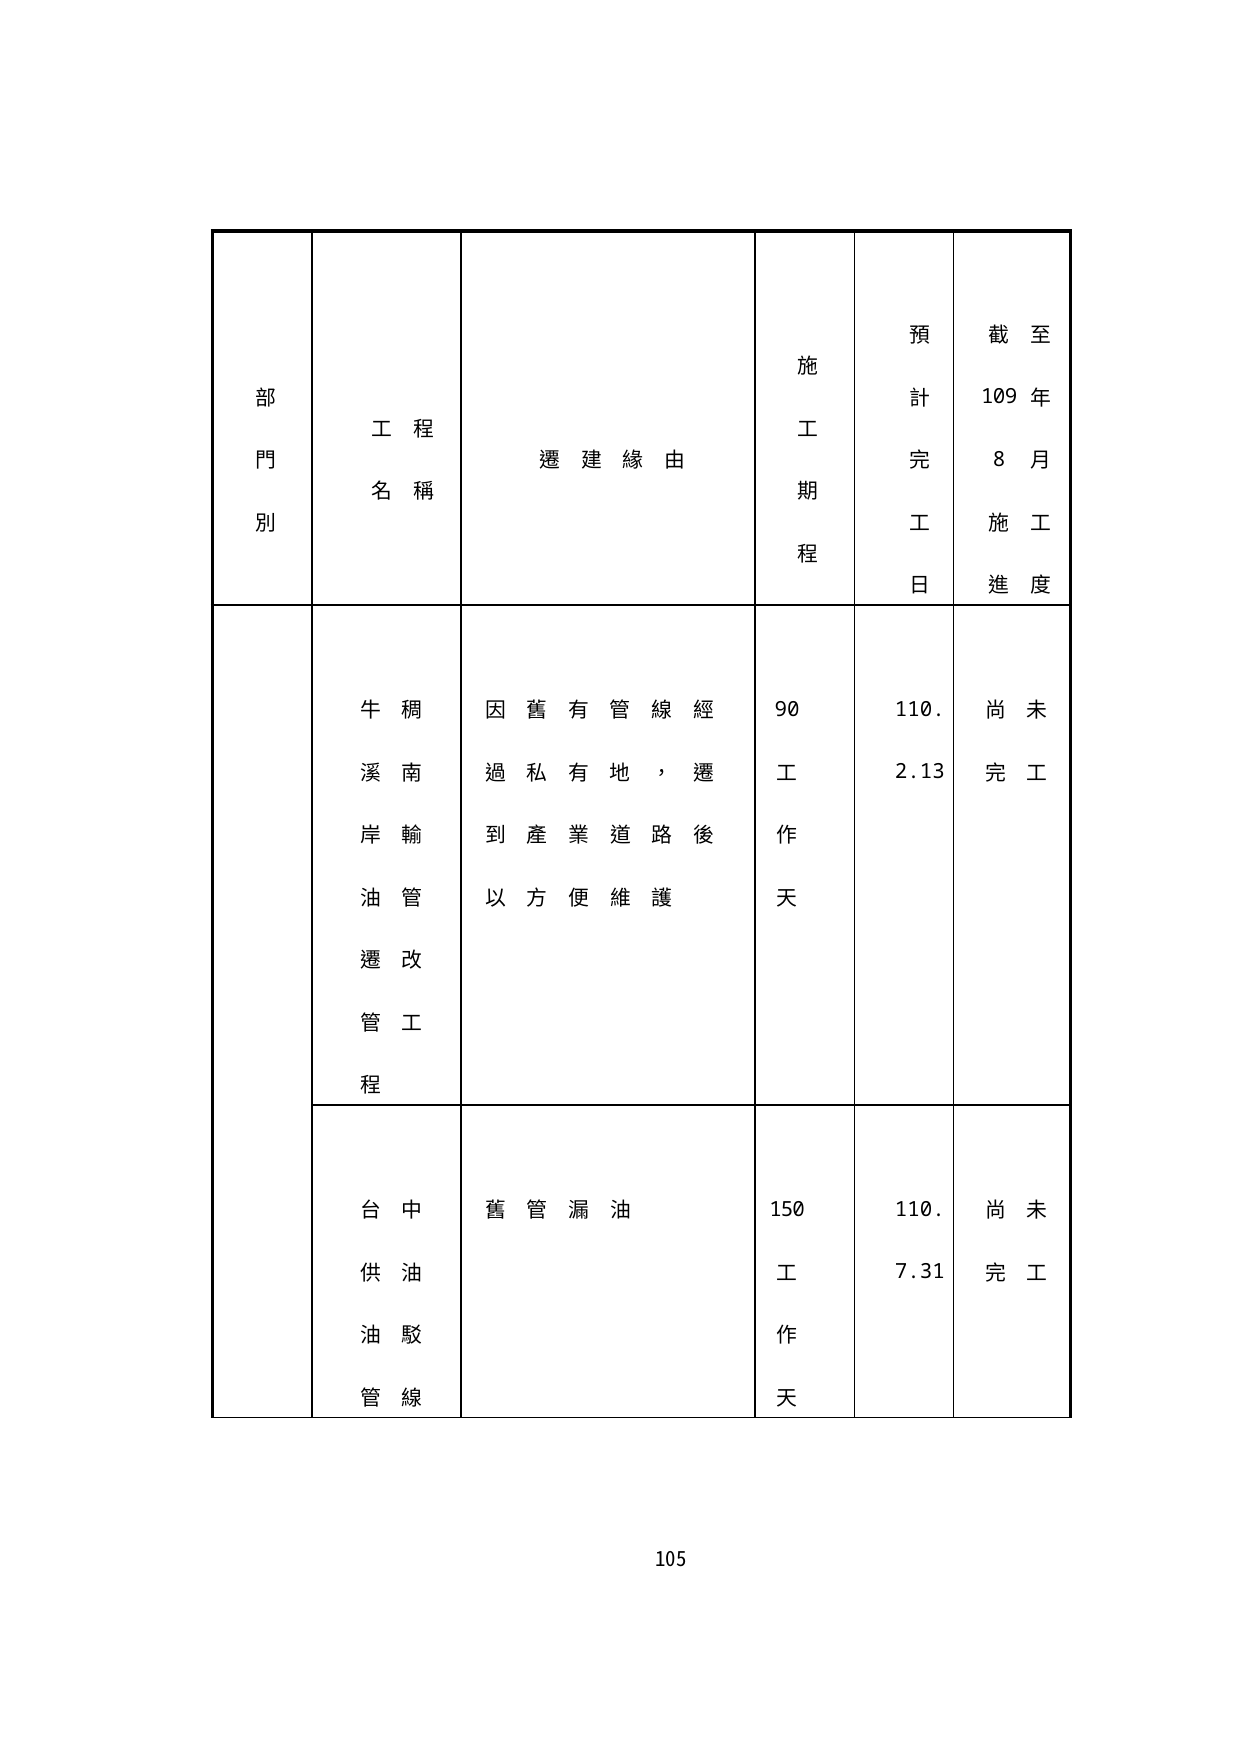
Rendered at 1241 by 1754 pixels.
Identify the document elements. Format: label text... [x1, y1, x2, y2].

table_header 工程名稱 [313, 233, 460, 604]
table_header 預計 完工日 [855, 233, 953, 604]
table_cell 90工作天 [756, 606, 854, 1104]
table_cell 110.7.31 [855, 1106, 953, 1417]
table_header 部門別 [214, 233, 311, 604]
table_header 截至109年8月施工進度 [954, 233, 1069, 604]
table_cell 150工作天 [756, 1106, 854, 1417]
table_header 遷建緣由 [462, 233, 754, 604]
table_cell 舊管漏油 [462, 1106, 754, 1417]
table_cell 因舊有管線經過私有地，遷到產業道路後以方便維護 [462, 606, 754, 1104]
table_cell 牛稠溪南岸輸油管遷改管工程 [313, 606, 460, 1104]
table_cell 尚未完工 [954, 1106, 1069, 1417]
table_cell 尚未完工 [954, 606, 1069, 1104]
table_cell 110.2.13 [855, 606, 953, 1104]
table_cell 台中供油油駁管線 [313, 1106, 460, 1417]
table_cell [214, 606, 311, 1417]
table_header 施工期程 [756, 233, 854, 604]
